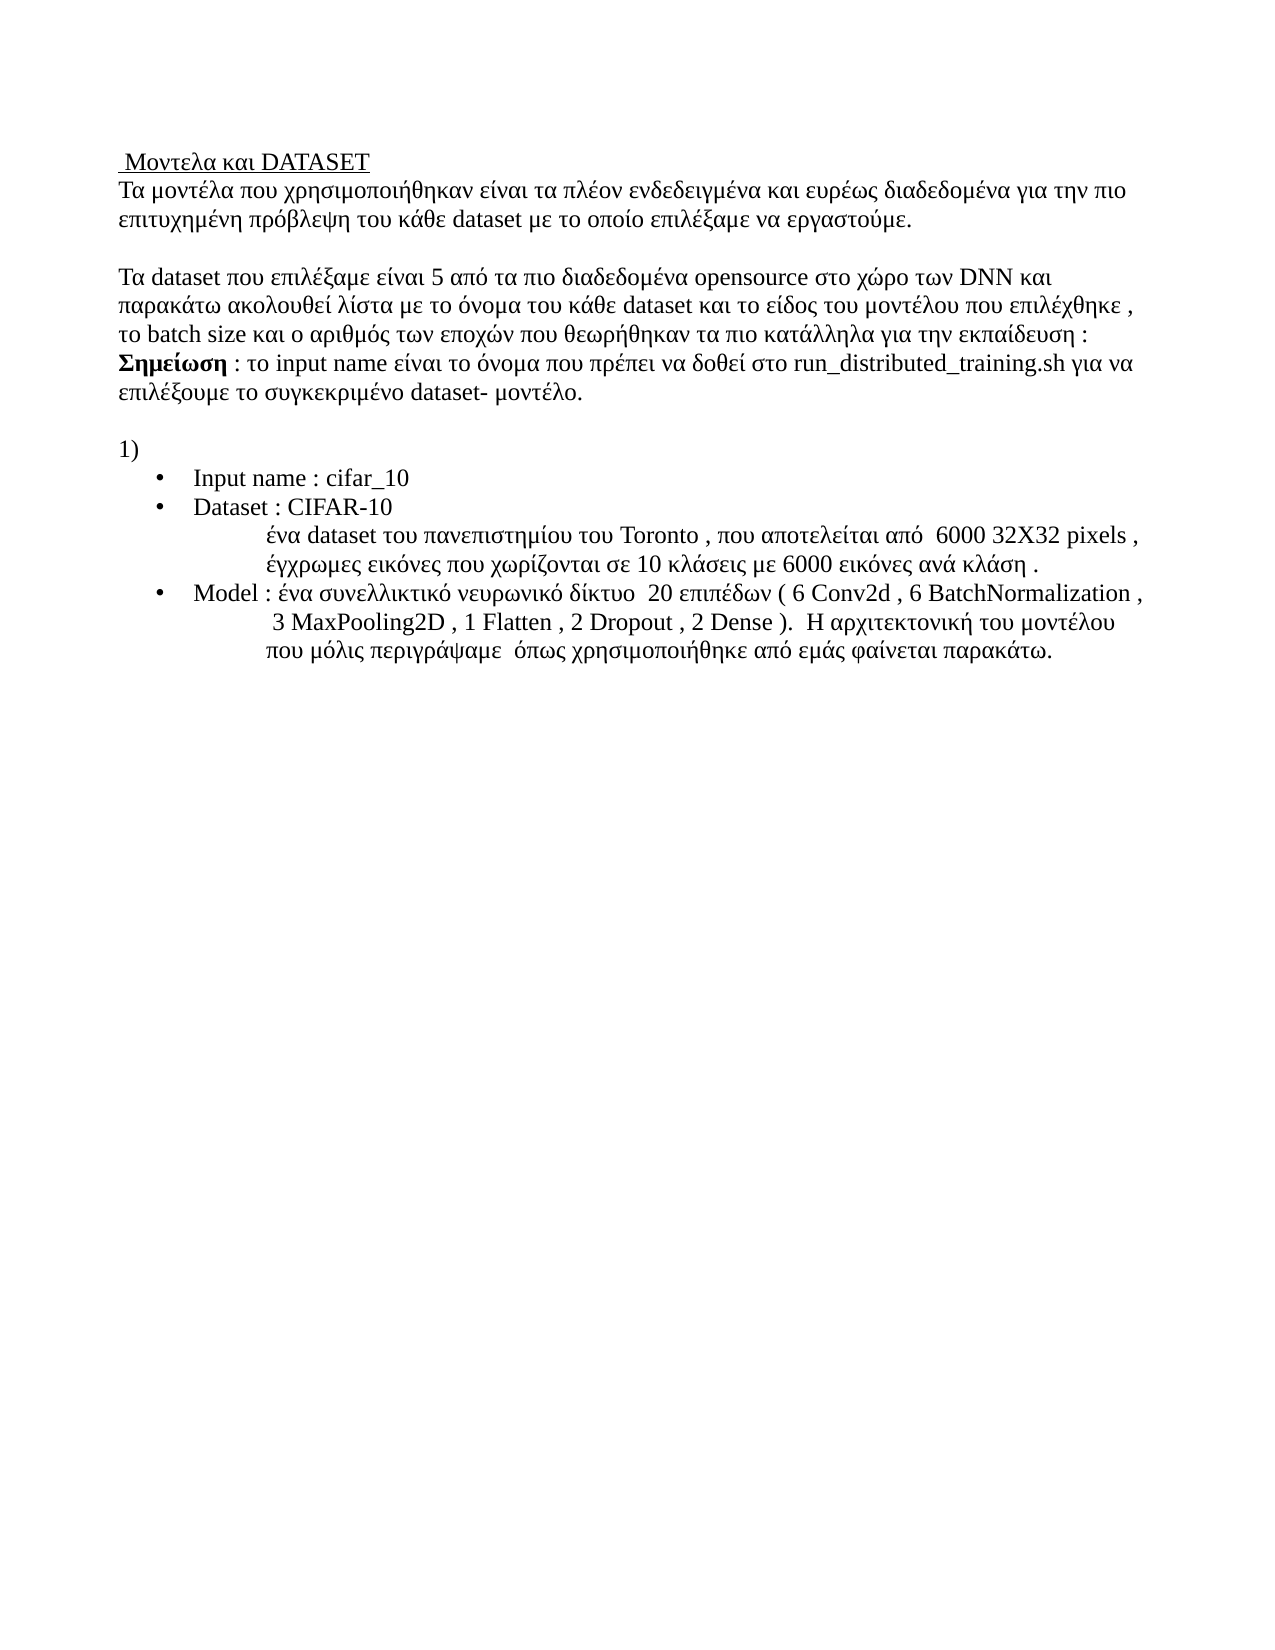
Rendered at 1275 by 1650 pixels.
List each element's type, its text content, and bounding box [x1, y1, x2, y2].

list Dataset : CIFAR-10 [156, 492, 1157, 521]
text Σημείωση : το input name είναι το όνομα που πρέπει να δοθεί στο run_distributed_training.sh για να επιλέξουμε το συγκεκριμένο dataset- μοντέλο. [118, 348, 1157, 406]
list Model : ένα συνελλικτικό νευρωνικό δίκτυο 20 επιπέδων ( 6 Conv2d , 6 BatchNormalization , [156, 578, 1157, 607]
text ένα dataset του πανεπιστημίου του Toronto , που αποτελείται από 6000 32Χ32 pixels , έγχρωμες εικόνες που χωρίζονται σε 10 κλάσεις με 6000 εικόνες ανά κλάση . [118, 521, 1157, 578]
text Τα dataset που επιλέξαμε είναι 5 από τα πιο διαδεδομένα opensource στο χώρο των DNN και παρακάτω ακολουθεί λίστα με το όνομα του κάθε dataset και το είδος του μοντέλου που επιλέχθηκε , το batch size και ο αριθμός των εποχών που θεωρήθηκαν τα πιο κατάλληλα για την εκπαίδευση : [118, 262, 1157, 348]
text Μοντελα και DATASET [118, 147, 1157, 176]
list Input name : cifar_10 [156, 463, 1157, 492]
text 1) [118, 434, 1157, 463]
text 3 MaxPooling2D , 1 Flatten , 2 Dropout , 2 Dense ). Η αρχιτεκτονική του μοντέλου που μόλις περιγράψαμε όπως χρησιμοποιήθηκε από εμάς φαίνεται παρακάτω. [118, 607, 1157, 664]
text Τα μοντέλα που χρησιμοποιήθηκαν είναι τα πλέον ενδεδειγμένα και ευρέως διαδεδομένα για την πιο επιτυχημένη πρόβλεψη του κάθε dataset με το οποίο επιλέξαμε να εργαστούμε. [118, 176, 1157, 233]
